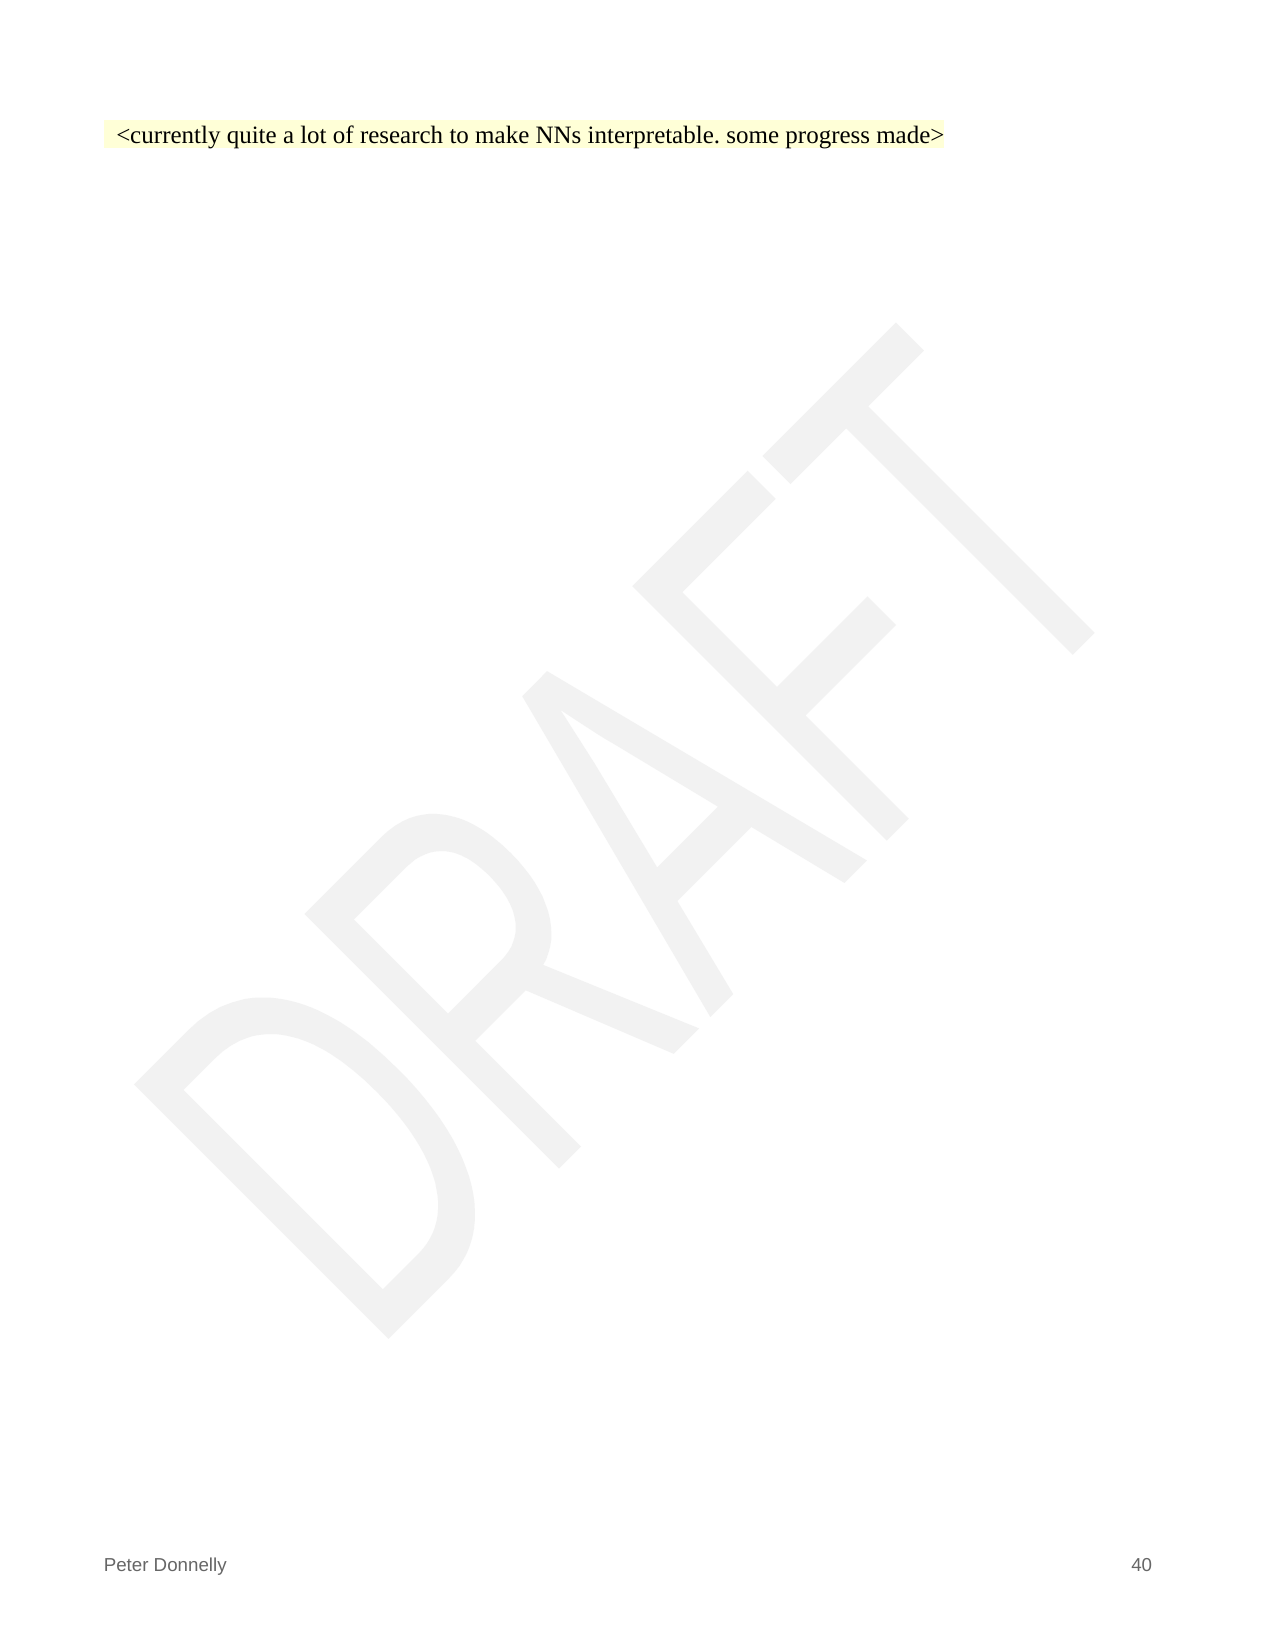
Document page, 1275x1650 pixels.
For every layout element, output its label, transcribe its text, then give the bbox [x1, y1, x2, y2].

text <currently quite a lot of research to make NNs interpretable. some progress made> [103, 120, 1181, 148]
